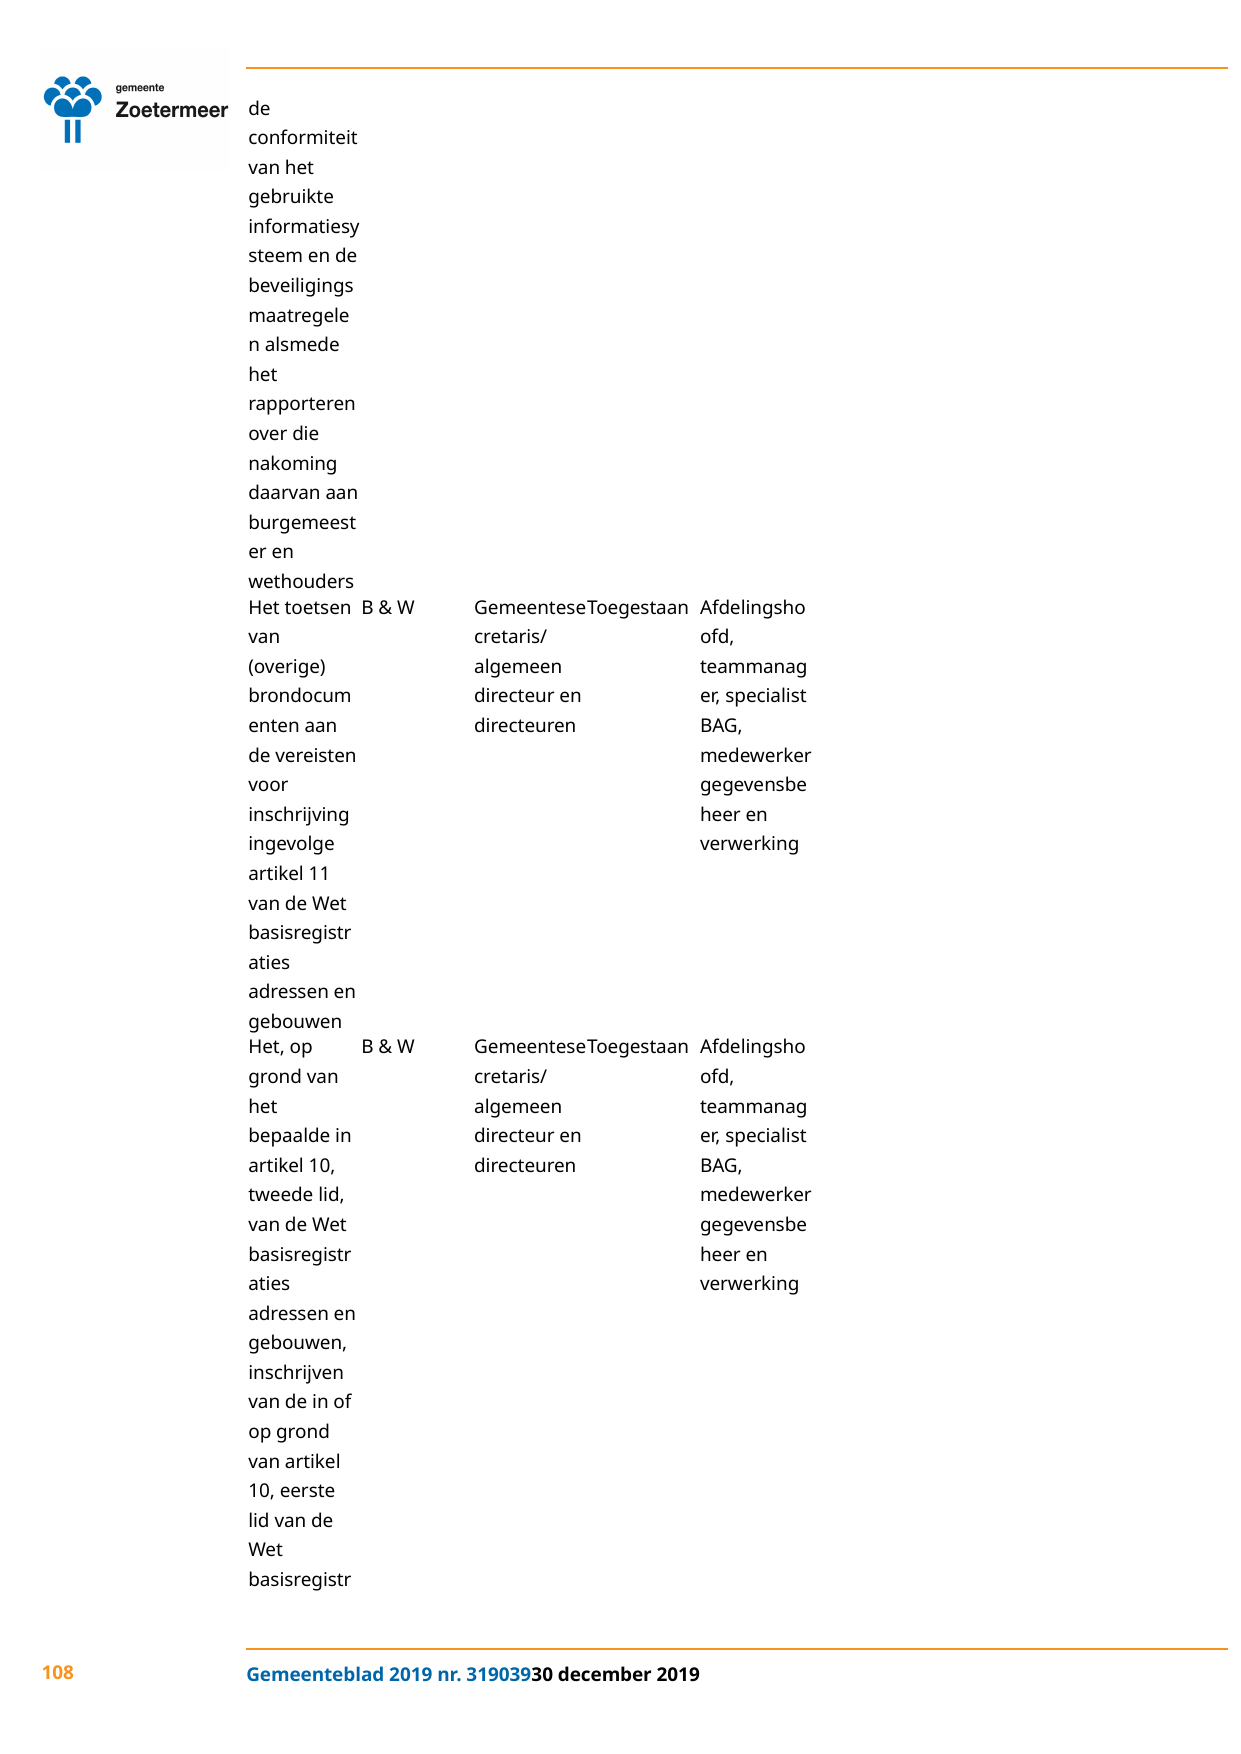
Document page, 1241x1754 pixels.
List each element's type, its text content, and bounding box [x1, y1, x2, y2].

table_cell Afdelingshoofd, teammanager, specialist BAG, medewerker gegevensbeheer en verwerking [700, 1034, 813, 1592]
table_cell Het, op grond van het bepaalde in artikel 10, tweede lid, van de Wet basisregistraties adressen en gebouwen, inschrijven van de in of op grond van artikel 10, eerste lid van de Wet basisregistr [248, 1034, 361, 1592]
table_cell [474, 95, 587, 594]
table_cell [361, 95, 474, 594]
table_cell Het toetsen van (overige) brondocumenten aan de vereisten voor inschrijving ingevolge artikel 11 van de Wet basisregistraties adressen en gebouwen [248, 594, 361, 1034]
table_cell Gemeentesecretaris/ algemeen directeur en directeuren [474, 594, 587, 1034]
table_cell [700, 95, 813, 594]
picture [41, 47, 231, 172]
table_cell [587, 95, 700, 594]
table_cell B & W [361, 1034, 474, 1592]
table_cell B & W [361, 594, 474, 1034]
table_cell Gemeentesecretaris/ algemeen directeur en directeuren [474, 1034, 587, 1592]
table_cell Toegestaan [587, 1034, 700, 1592]
table_cell de conformiteit van het gebruikte informatiesysteem en de beveiligingsmaatregelen alsmede het rapporteren over die nakoming daarvan aan burgemeester en wethouders [248, 95, 361, 594]
table_cell Afdelingshoofd, teammanager, specialist BAG, medewerker gegevensbeheer en verwerking [700, 594, 813, 1034]
table_cell Toegestaan [587, 594, 700, 1034]
